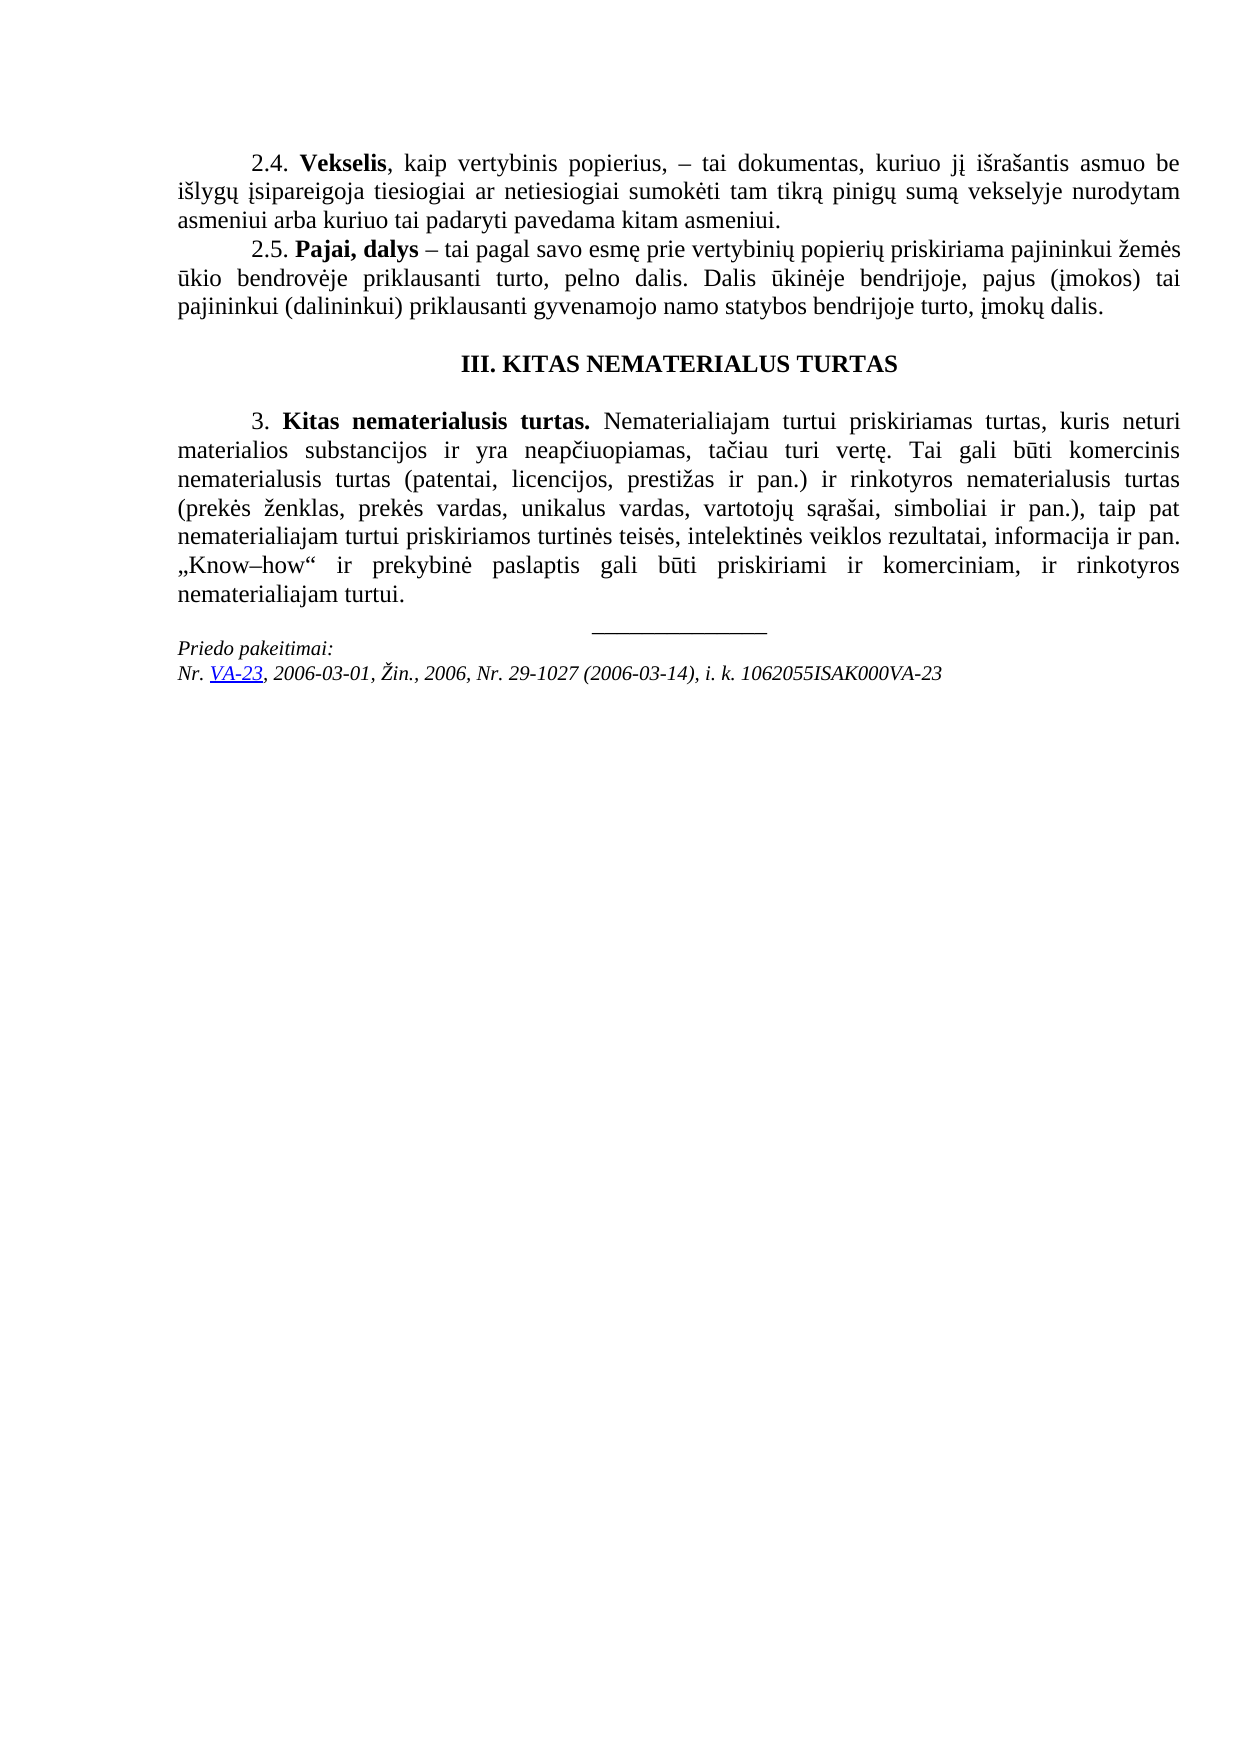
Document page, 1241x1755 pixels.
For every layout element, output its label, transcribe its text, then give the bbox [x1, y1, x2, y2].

text Priedo pakeitimai: [177, 636, 1181, 660]
text III. KITAS NEMATERIALUS TURTAS [177, 349, 1181, 378]
text 2.5. Pajai, dalys – tai pagal savo esmę prie vertybinių popierių priskiriama pajininkui žemės ūkio bendrovėje priklausanti turto, pelno dalis. Dalis ūkinėje bendrijoje, pajus (įmokos) tai pajininkui (dalininkui) priklausanti gyvenamojo namo statybos bendrijoje turto, įmokų dalis. [177, 234, 1181, 320]
text Nr. VA-23, 2006-03-01, Žin., 2006, Nr. 29-1027 (2006-03-14), i. k. 1062055ISAK000VA-23 [177, 660, 1181, 684]
text 3. Kitas nematerialusis turtas. Nematerialiajam turtui priskiriamas turtas, kuris neturi materialios substancijos ir yra neapčiuopiamas, tačiau turi vertę. Tai gali būti komercinis nematerialusis turtas (patentai, licencijos, prestižas ir pan.) ir rinkotyros nematerialusis turtas (prekės ženklas, prekės vardas, unikalus vardas, vartotojų sąrašai, simboliai ir pan.), taip pat nematerialiajam turtui priskiriamos turtinės teisės, intelektinės veiklos rezultatai, informacija ir pan. „Know–how“ ir prekybinė paslaptis gali būti priskiriami ir komerciniam, ir rinkotyros nematerialiajam turtui. [177, 406, 1181, 608]
text ______________ [177, 608, 1181, 636]
text 2.4. Vekselis, kaip vertybinis popierius, – tai dokumentas, kuriuo jį išrašantis asmuo be išlygų įsipareigoja tiesiogiai ar netiesiogiai sumokėti tam tikrą pinigų sumą vekselyje nurodytam asmeniui arba kuriuo tai padaryti pavedama kitam asmeniui. [177, 148, 1181, 234]
